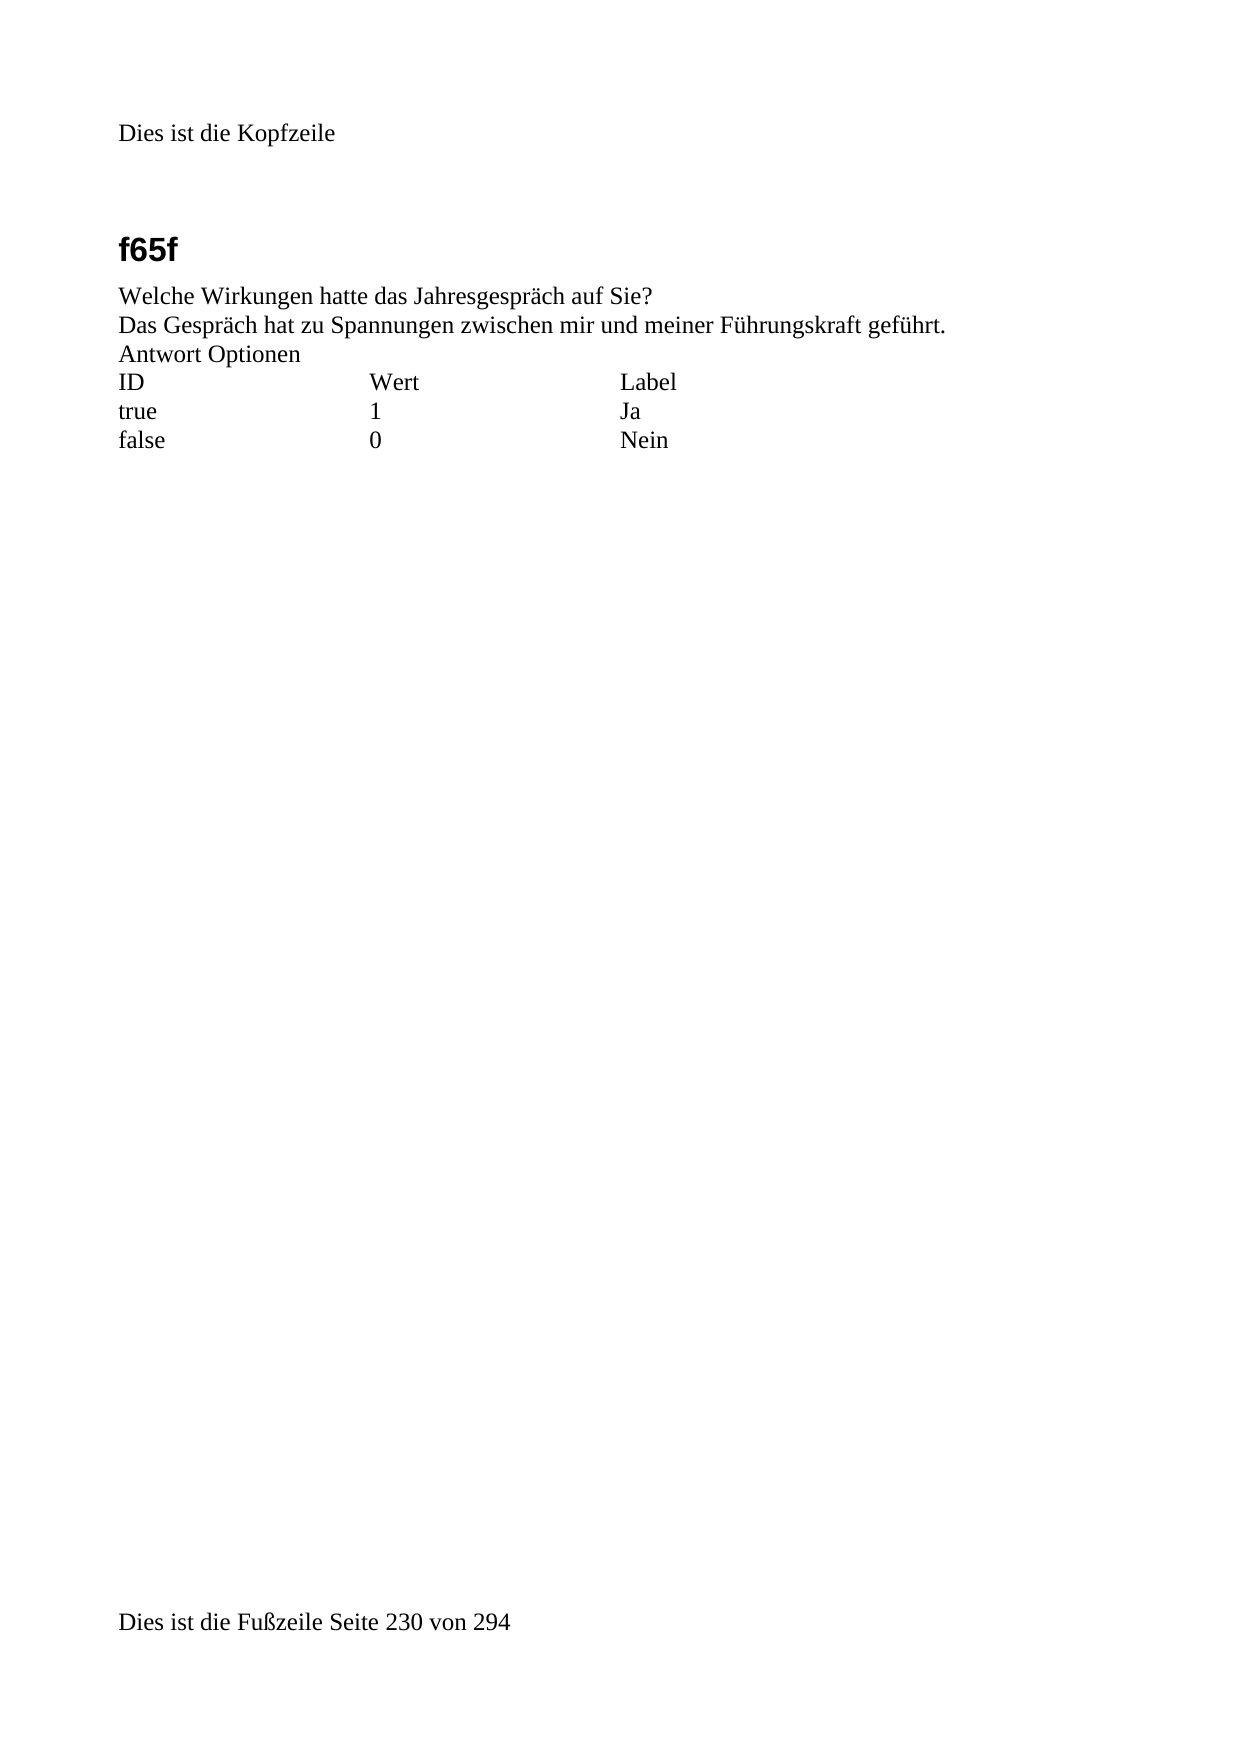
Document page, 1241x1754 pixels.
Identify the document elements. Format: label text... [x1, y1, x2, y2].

table_header Label [620, 368, 871, 396]
text Antwort Optionen [118, 339, 1122, 367]
table_cell Nein [620, 425, 871, 454]
text Das Gespräch hat zu Spannungen zwischen mir und meiner Führungskraft geführt. [118, 310, 1122, 339]
table_cell Ja [620, 396, 871, 425]
text Welche Wirkungen hatte das Jahresgespräch auf Sie? [118, 281, 1122, 310]
table_cell false [118, 425, 369, 454]
subtitle f65f [118, 230, 1122, 269]
table_header ID [118, 368, 369, 396]
table_header Wert [369, 368, 620, 396]
table_cell 0 [369, 425, 620, 454]
table_cell true [118, 396, 369, 425]
table_cell 1 [369, 396, 620, 425]
